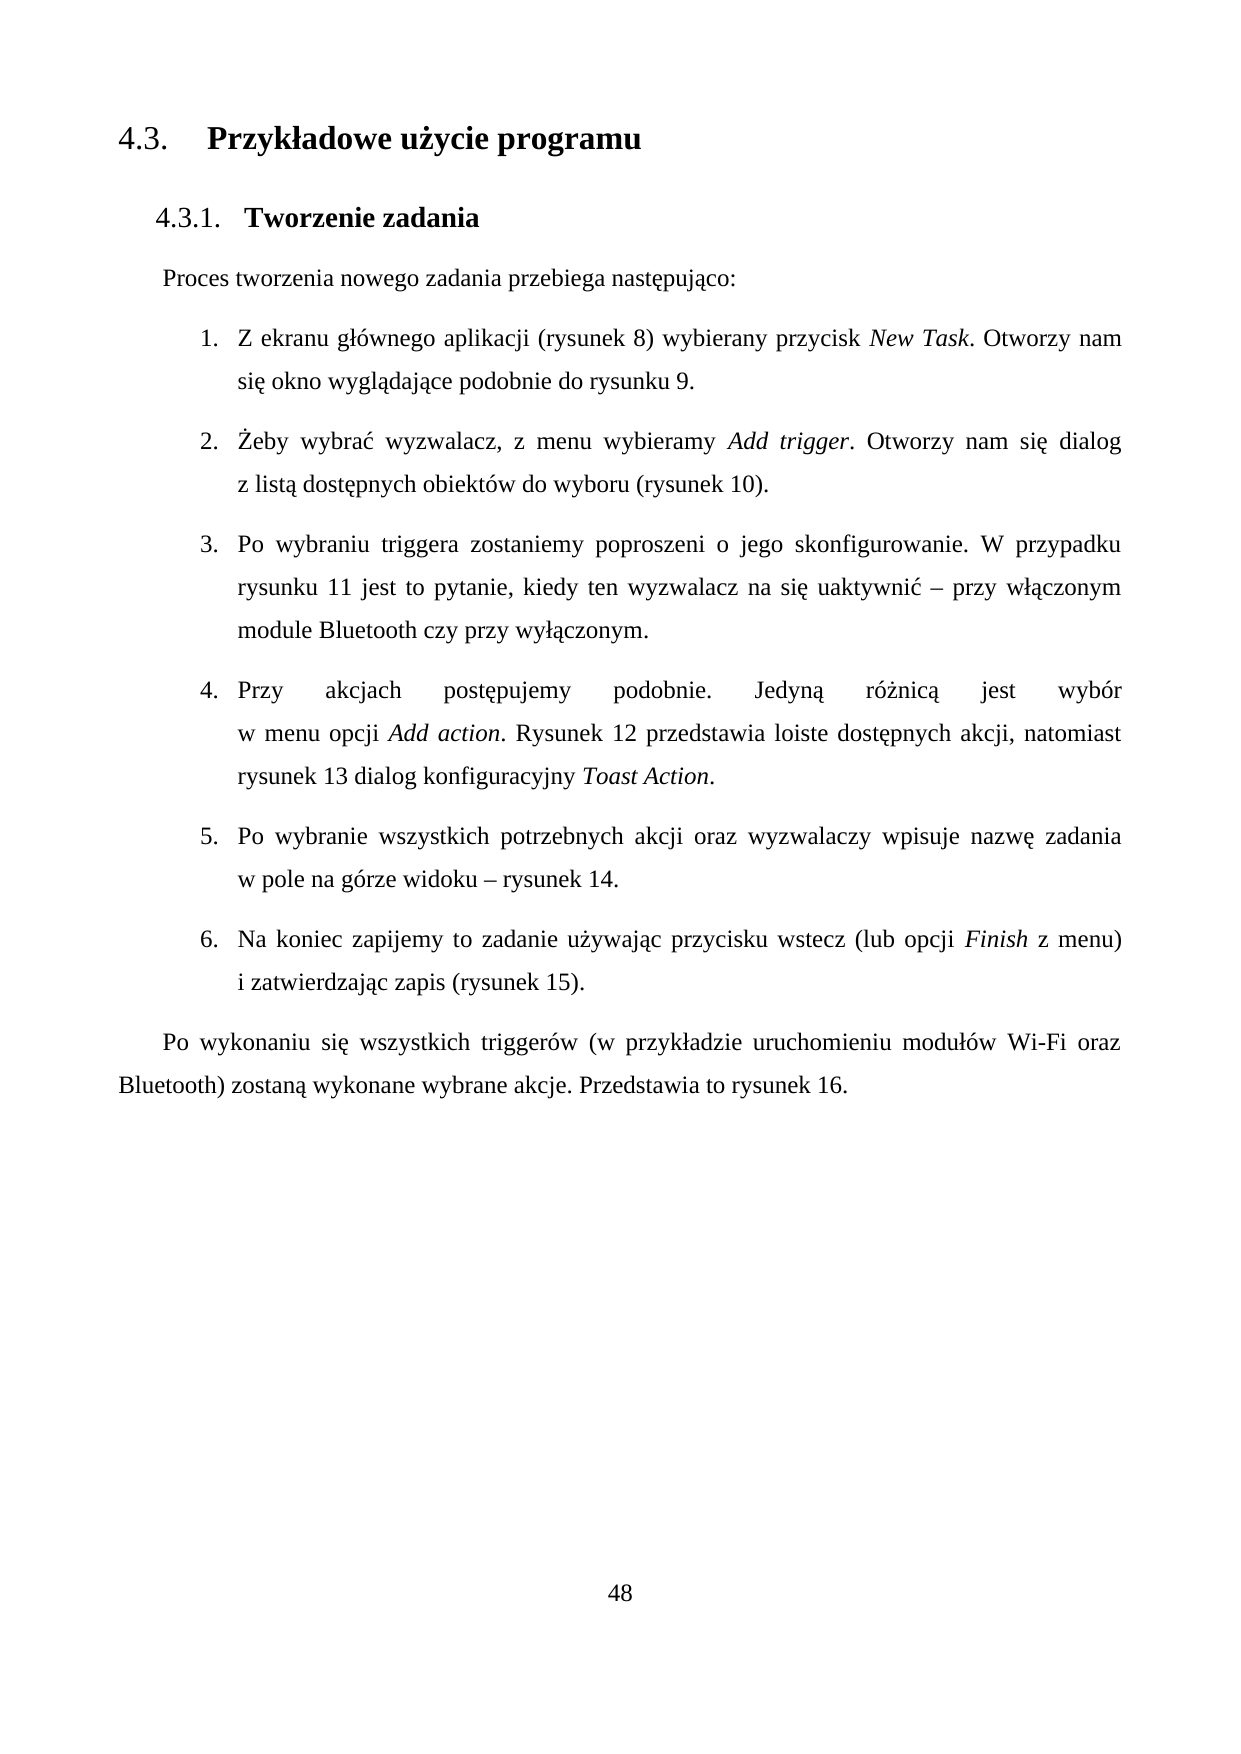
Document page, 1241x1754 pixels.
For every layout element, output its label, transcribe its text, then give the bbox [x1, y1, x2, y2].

subtitle Przykładowe użycie programu [118, 118, 1122, 156]
text Po wykonaniu się wszystkich triggerów (w przykładzie uruchomieniu modułów Wi-Fi oraz Bluetooth) zostaną wykonane wybrane akcje. Przedstawia to rysunek 16. [118, 1027, 1122, 1099]
text Proces tworzenia nowego zadania przebiega następująco: [118, 263, 1122, 292]
list Z ekranu głównego aplikacji (rysunek 8) wybierany przycisk New Task. Otworzy nam się okno wyglądające podobnie do rysunku 9. [200, 323, 1122, 395]
list Przy akcjach postępujemy podobnie. Jedyną różnicą jest wybór w menu opcji Add action. Rysunek 12 przedstawia loiste dostępnych akcji, natomiast rysunek 13 dialog konfiguracyjny Toast Action. [200, 675, 1122, 790]
list Po wybraniu triggera zostaniemy poproszeni o jego skonfigurowanie. W przypadku rysunku 11 jest to pytanie, kiedy ten wyzwalacz na się uaktywnić – przy włączonym module Bluetooth czy przy wyłączonym. [200, 529, 1122, 644]
list Na koniec zapijemy to zadanie używając przycisku wstecz (lub opcji Finish z menu) i zatwierdzając zapis (rysunek 15). [200, 924, 1122, 996]
list Żeby wybrać wyzwalacz, z menu wybieramy Add trigger. Otworzy nam się dialog z listą dostępnych obiektów do wyboru (rysunek 10). [200, 426, 1122, 498]
list Po wybranie wszystkich potrzebnych akcji oraz wyzwalaczy wpisuje nazwę zadania w pole na górze widoku – rysunek 14. [200, 821, 1122, 893]
subtitle Tworzenie zadania [155, 200, 1122, 233]
